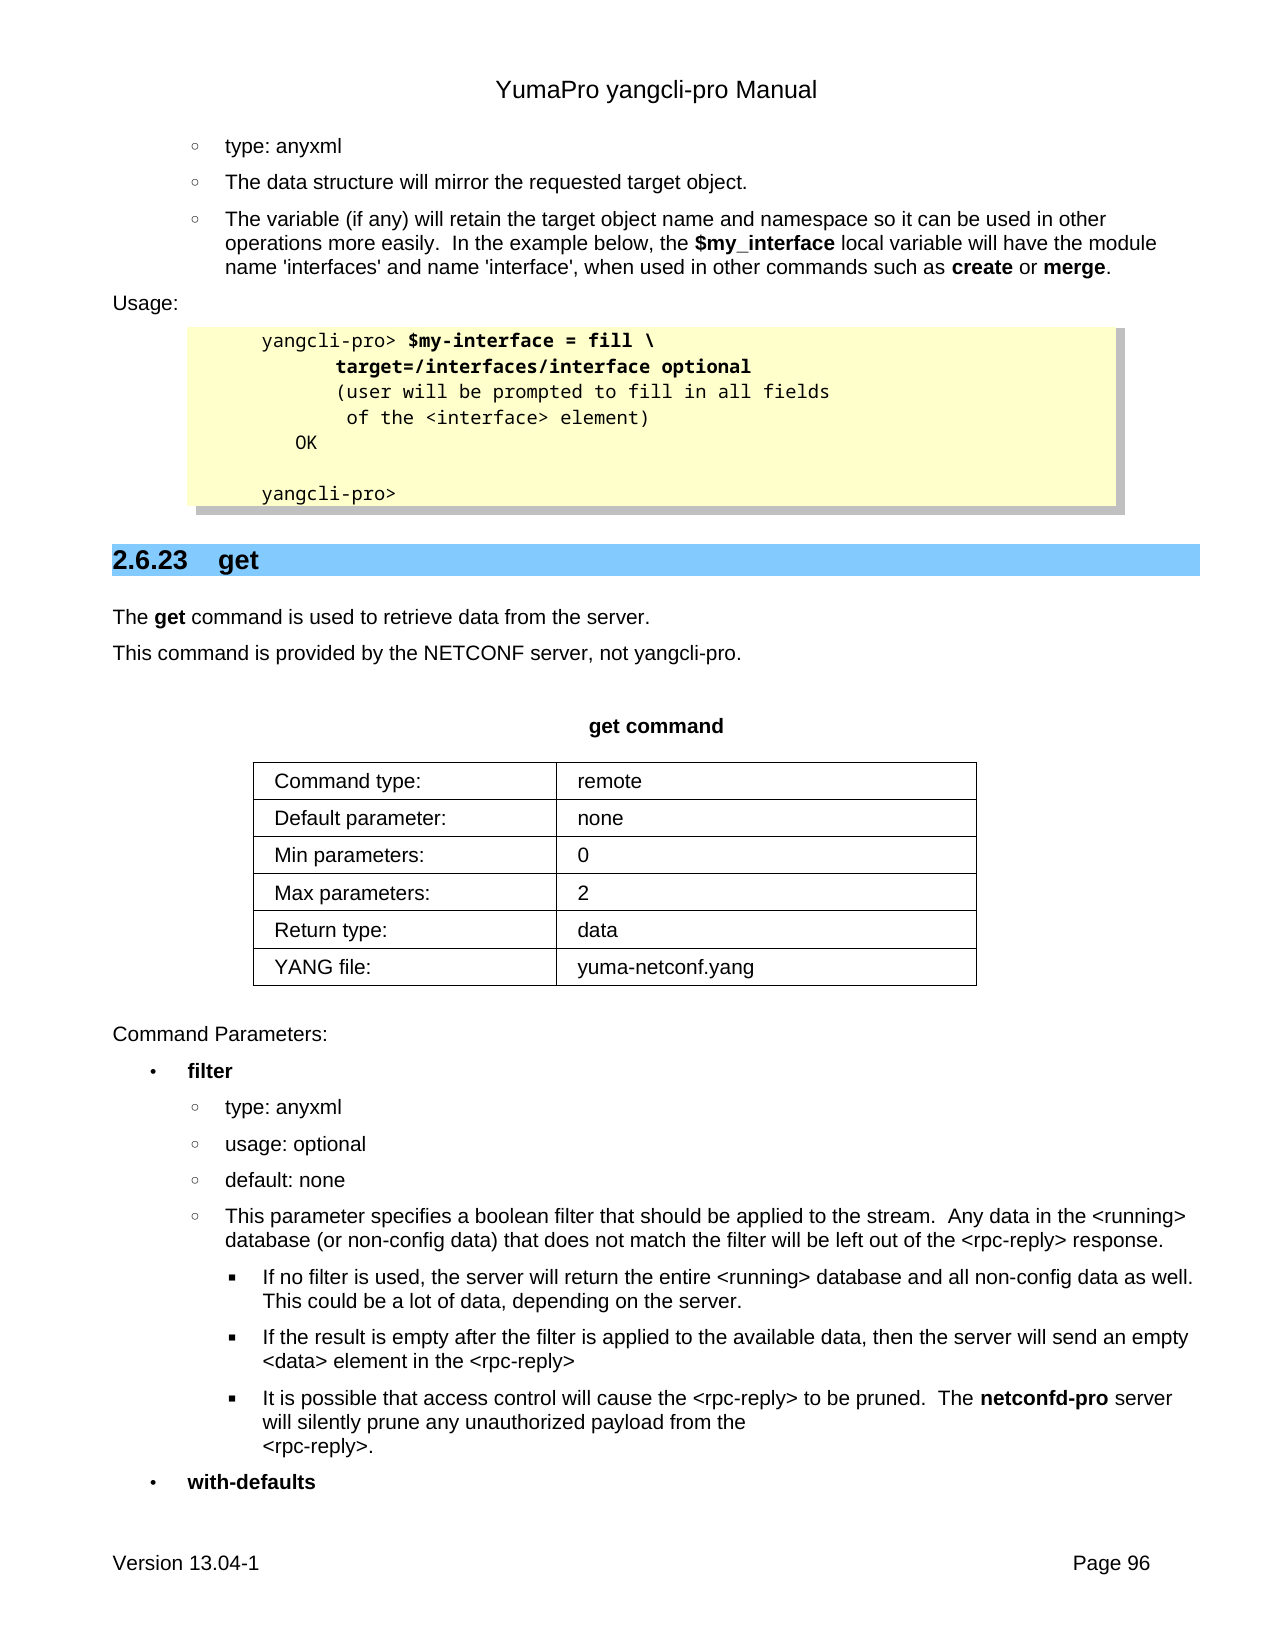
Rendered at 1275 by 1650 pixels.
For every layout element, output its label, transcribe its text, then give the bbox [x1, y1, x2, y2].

text (user will be prompted to fill in all fields [187, 378, 1116, 404]
table_header Command type: [254, 763, 556, 799]
table_cell 0 [557, 837, 976, 873]
list type: anyxml [187, 134, 1200, 158]
text OK [187, 429, 1116, 455]
subtitle get [112, 544, 1200, 576]
list with-defaults [150, 1470, 1200, 1494]
list type: anyxml [187, 1095, 1200, 1119]
list default: none [187, 1168, 1200, 1192]
table_cell Default parameter: [254, 800, 556, 836]
text Usage: [112, 291, 1200, 315]
table_cell Max parameters: [254, 874, 556, 910]
text yangcli-pro> $my-interface = fill \ [187, 327, 1116, 353]
text This command is provided by the NETCONF server, not yangcli-pro. [112, 641, 1200, 665]
table_cell Min parameters: [254, 837, 556, 873]
list filter [150, 1058, 1200, 1082]
list It is possible that access control will cause the <rpc-reply> to be pruned. The netconfd-pro server will silently prune any unauthorized payload from the <rpc-reply>. [225, 1386, 1200, 1457]
list The data structure will mirror the requested target object. [187, 170, 1200, 194]
text target=/interfaces/interface optional [187, 353, 1116, 378]
list If no filter is used, the server will return the entire <running> database and all non-config data as well. This could be a lot of data, depending on the server. [225, 1265, 1200, 1313]
list The variable (if any) will retain the target object name and namespace so it can be used in other operations more easily. In the example below, the $my_interface local variable will have the module name 'interfaces' and name 'interface', when used in other commands such as create or merge. [187, 207, 1200, 278]
text Command Parameters: [112, 1022, 1200, 1046]
table_cell none [557, 800, 976, 836]
list This parameter specifies a boolean filter that should be applied to the stream. Any data in the <running> database (or non-config data) that does not match the filter will be left out of the <rpc-reply> response. [187, 1204, 1200, 1252]
table_cell yuma-netconf.yang [557, 949, 976, 984]
table_cell YANG file: [254, 949, 556, 984]
text of the <interface> element) [187, 404, 1116, 429]
subtitle get command [127, 714, 1185, 738]
table_cell data [557, 911, 976, 947]
table_header remote [557, 763, 976, 799]
list If the result is empty after the filter is applied to the available data, then the server will send an empty <data> element in the <rpc-reply> [225, 1325, 1200, 1373]
list usage: optional [187, 1131, 1200, 1155]
table_cell Return type: [254, 911, 556, 947]
text yangcli-pro> [187, 481, 1116, 506]
table_cell 2 [557, 874, 976, 910]
text The get command is used to retrieve data from the server. [112, 605, 1200, 629]
